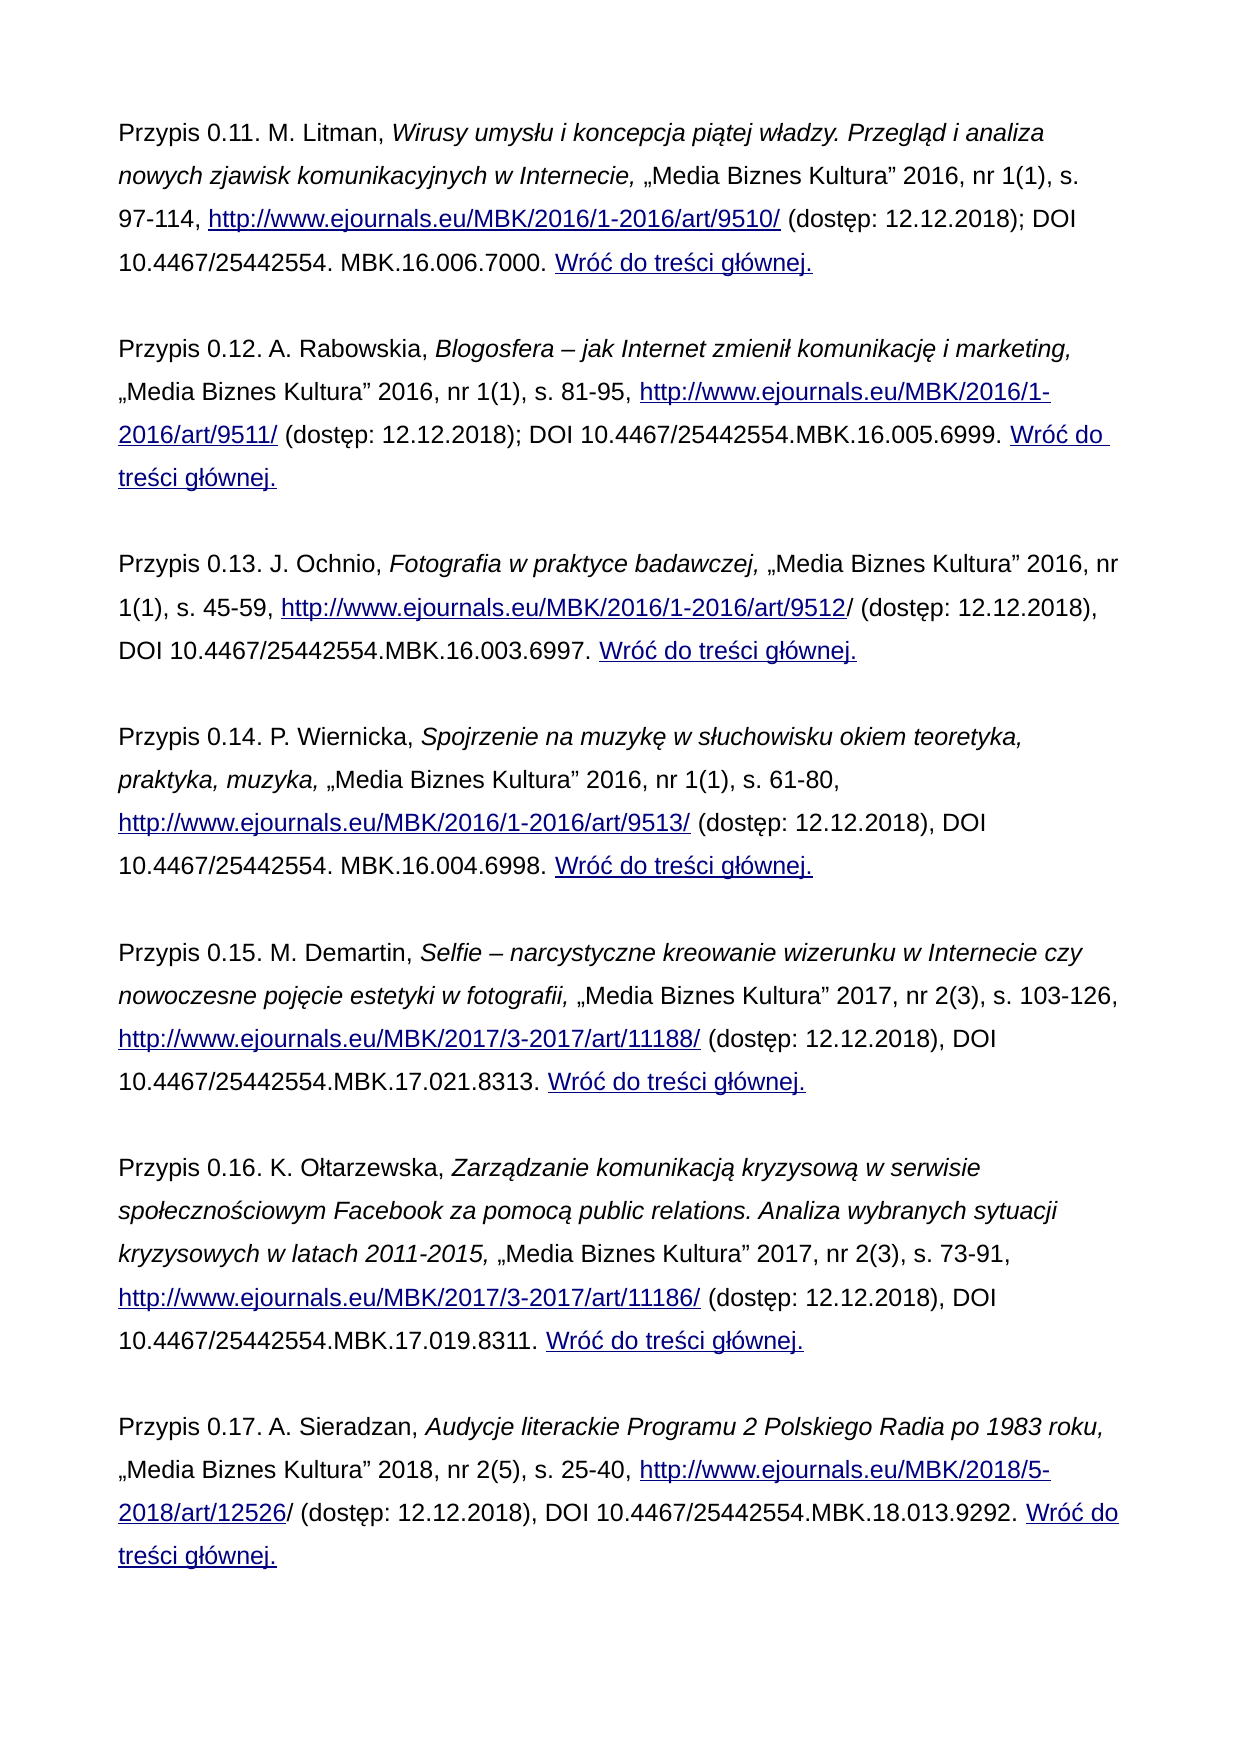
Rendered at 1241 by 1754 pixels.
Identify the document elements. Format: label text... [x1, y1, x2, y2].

text Przypis 0.15. M. Demartin, Selfie – narcystyczne kreowanie wizerunku w Internecie czy nowoczesne pojęcie estetyki w fotografii, „Media Biznes Kultura” 2017, nr 2(3), s. 103-126, http://www.ejournals.eu/MBK/2017/3-2017/art/11188/ (dostęp: 12.12.2018), DOI 10.4467/25442554.MBK.17.021.8313. Wróć do treści głównej. [118, 937, 1122, 1096]
text Przypis 0.11. M. Litman, Wirusy umysłu i koncepcja piątej władzy. Przegląd i analiza nowych zjawisk komunikacyjnych w Internecie, „Media Biznes Kultura” 2016, nr 1(1), s. 97-114, http://www.ejournals.eu/MBK/2016/1-2016/art/9510/ (dostęp: 12.12.2018); DOI 10.4467/25442554. MBK.16.006.7000. Wróć do treści głównej. [118, 118, 1122, 276]
text Przypis 0.16. K. Ołtarzewska, Zarządzanie komunikacją kryzysową w serwisie społecznościowym Facebook za pomocą public relations. Analiza wybranych sytuacji kryzysowych w latach 2011-2015, „Media Biznes Kultura” 2017, nr 2(3), s. 73-91, http://www.ejournals.eu/MBK/2017/3-2017/art/11186/ (dostęp: 12.12.2018), DOI 10.4467/25442554.MBK.17.019.8311. Wróć do treści głównej. [118, 1153, 1122, 1354]
text Przypis 0.14. P. Wiernicka, Spojrzenie na muzykę w słuchowisku okiem teoretyka, praktyka, muzyka, „Media Biznes Kultura” 2016, nr 1(1), s. 61-80, http://www.ejournals.eu/MBK/2016/1-2016/art/9513/ (dostęp: 12.12.2018), DOI 10.4467/25442554. MBK.16.004.6998. Wróć do treści głównej. [118, 722, 1122, 880]
text Przypis 0.12. A. Rabowskia, Blogosfera – jak Internet zmienił komunikację i marketing, „Media Biznes Kultura” 2016, nr 1(1), s. 81-95, http://www.ejournals.eu/MBK/2016/1-2016/art/9511/ (dostęp: 12.12.2018); DOI 10.4467/25442554.MBK.16.005.6999. Wróć do treści głównej. [118, 334, 1122, 492]
text Przypis 0.13. J. Ochnio, Fotografia w praktyce badawczej, „Media Biznes Kultura” 2016, nr 1(1), s. 45-59, http://www.ejournals.eu/MBK/2016/1-2016/art/9512/ (dostęp: 12.12.2018), DOI 10.4467/25442554.MBK.16.003.6997. Wróć do treści głównej. [118, 549, 1122, 664]
text Przypis 0.17. A. Sieradzan, Audycje literackie Programu 2 Polskiego Radia po 1983 roku, „Media Biznes Kultura” 2018, nr 2(5), s. 25-40, http://www.ejournals.eu/MBK/2018/5-2018/art/12526/ (dostęp: 12.12.2018), DOI 10.4467/25442554.MBK.18.013.9292. Wróć do treści głównej. [118, 1412, 1122, 1570]
